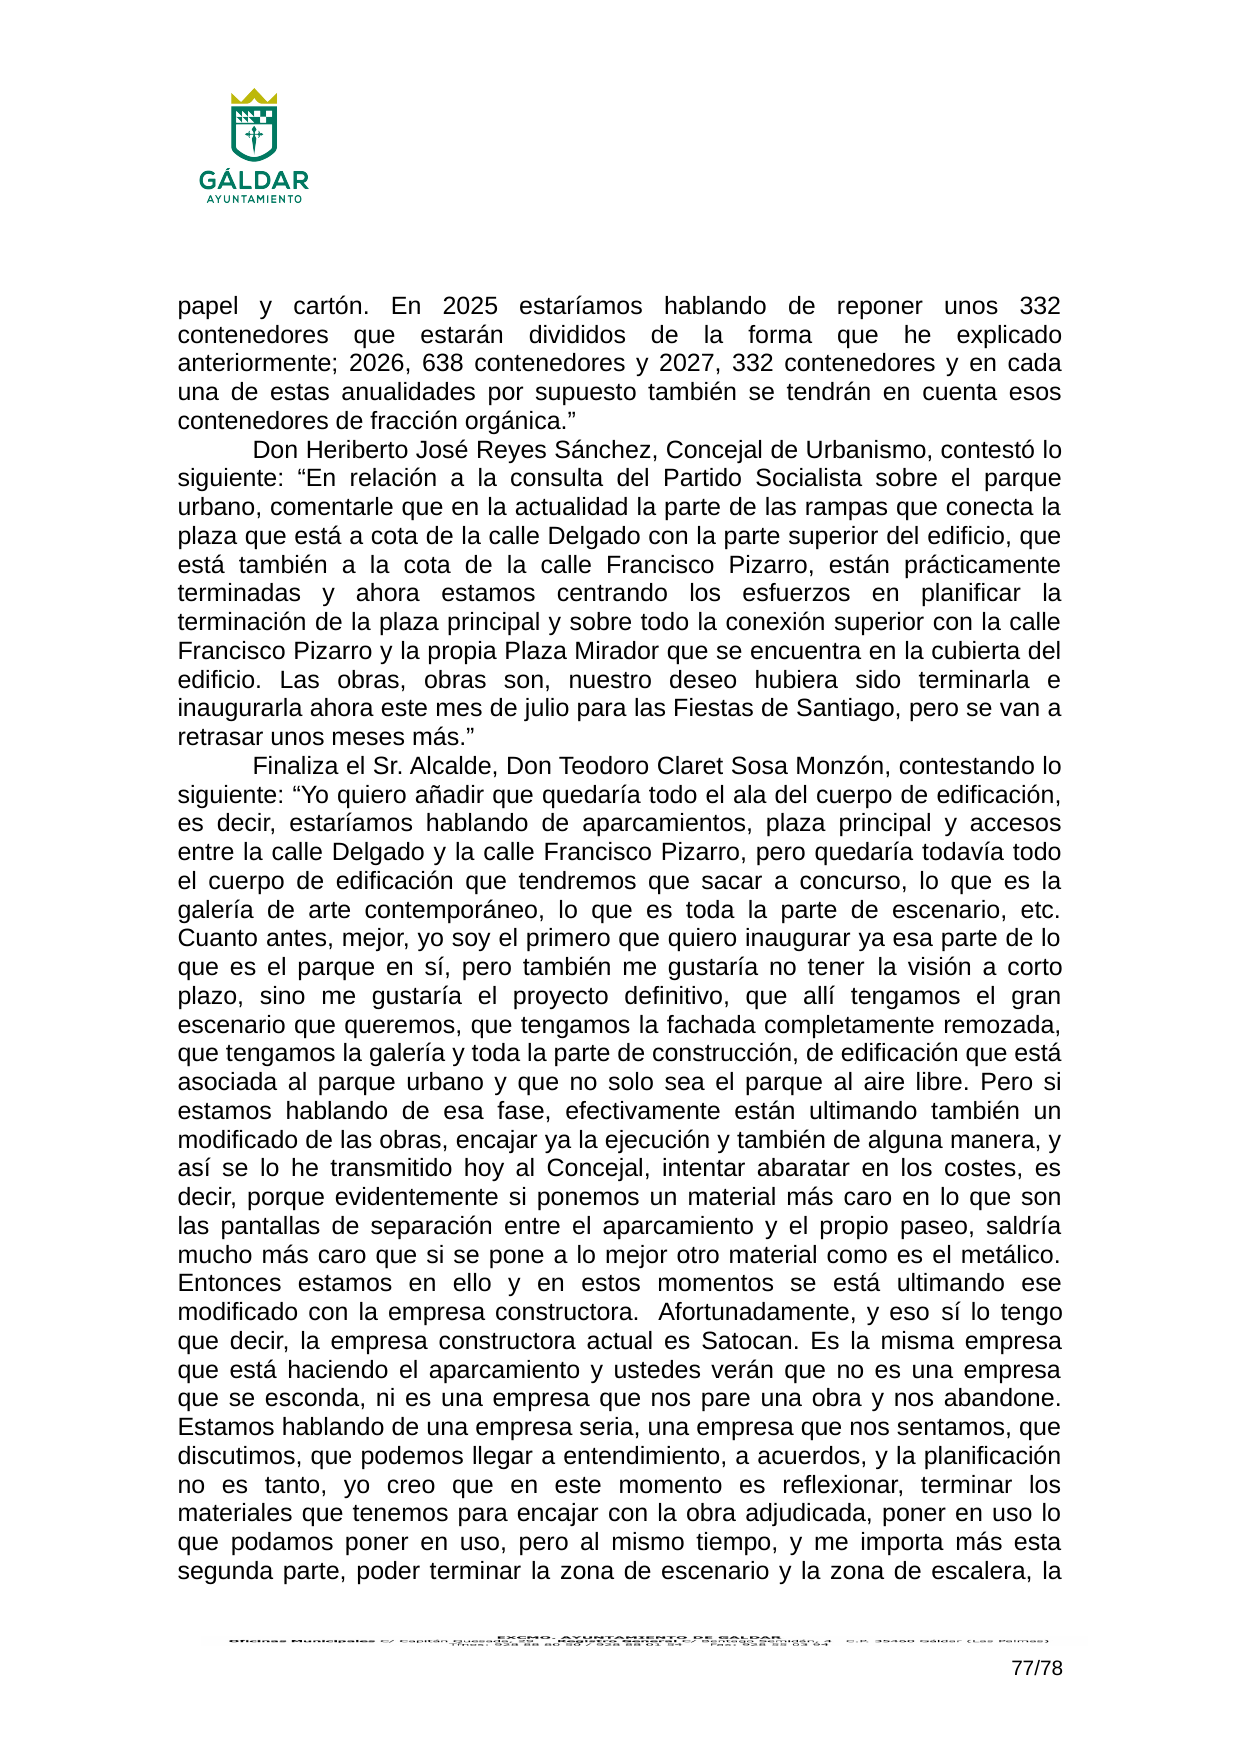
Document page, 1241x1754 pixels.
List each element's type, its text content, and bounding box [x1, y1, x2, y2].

text Finaliza el Sr. Alcalde, Don Teodoro Claret Sosa Monzón, contestando lo siguiente: “Yo quiero añadir que quedaría todo el ala del cuerpo de edificación, es decir, estaríamos hablando de aparcamientos, plaza principal y accesos entre la calle Delgado y la calle Francisco Pizarro, pero quedaría todavía todo el cuerpo de edificación que tendremos que sacar a concurso, lo que es la galería de arte contemporáneo, lo que es toda la parte de escenario, etc. Cuanto antes, mejor, yo soy el primero que quiero inaugurar ya esa parte de lo que es el parque en sí, pero también me gustaría no tener la visión a corto plazo, sino me gustaría el proyecto definitivo, que allí tengamos el gran escenario que queremos, que tengamos la fachada completamente remozada, que tengamos la galería y toda la parte de construcción, de edificación que está asociada al parque urbano y que no solo sea el parque al aire libre. Pero si estamos hablando de esa fase, efectivamente están ultimando también un modificado de las obras, encajar ya la ejecución y también de alguna manera, y así se lo he transmitido hoy al Concejal, intentar abaratar en los costes, es decir, porque evidentemente si ponemos un material más caro en lo que son las pantallas de separación entre el aparcamiento y el propio paseo, saldría mucho más caro que si se pone a lo mejor otro material como es el metálico. Entonces estamos en ello y en estos momentos se está ultimando ese modificado con la empresa constructora. Afortunadamente, y eso sí lo tengo que decir, la empresa constructora actual es Satocan. Es la misma empresa que está haciendo el aparcamiento y ustedes verán que no es una empresa que se esconda, ni es una empresa que nos pare una obra y nos abandone. Estamos hablando de una empresa seria, una empresa que nos sentamos, que discutimos, que podemos llegar a entendimiento, a acuerdos, y la planificación no es tanto, yo creo que en este momento es reflexionar, terminar los materiales que tenemos para encajar con la obra adjudicada, poner en uso lo que podamos poner en uso, pero al mismo tiempo, y me importa más esta segunda parte, poder terminar la zona de escenario y la zona de escalera, la [177, 751, 1063, 1584]
text papel y cartón. En 2025 estaríamos hablando de reponer unos 332 contenedores que estarán divididos de la forma que he explicado anteriormente; 2026, 638 contenedores y 2027, 332 contenedores y en cada una de estas anualidades por supuesto también se tendrán en cuenta esos contenedores de fracción orgánica.” [177, 291, 1063, 434]
text Don Heriberto José Reyes Sánchez, Concejal de Urbanismo, contestó lo siguiente: “En relación a la consulta del Partido Socialista sobre el parque urbano, comentarle que en la actualidad la parte de las rampas que conecta la plaza que está a cota de la calle Delgado con la parte superior del edificio, que está también a la cota de la calle Francisco Pizarro, están prácticamente terminadas y ahora estamos centrando los esfuerzos en planificar la terminación de la plaza principal y sobre todo la conexión superior con la calle Francisco Pizarro y la propia Plaza Mirador que se encuentra en la cubierta del edificio. Las obras, obras son, nuestro deseo hubiera sido terminarla e inaugurarla ahora este mes de julio para las Fiestas de Santiago, pero se van a retrasar unos meses más.” [177, 434, 1063, 751]
picture [181, 73, 326, 218]
picture [229, 1636, 1059, 1646]
